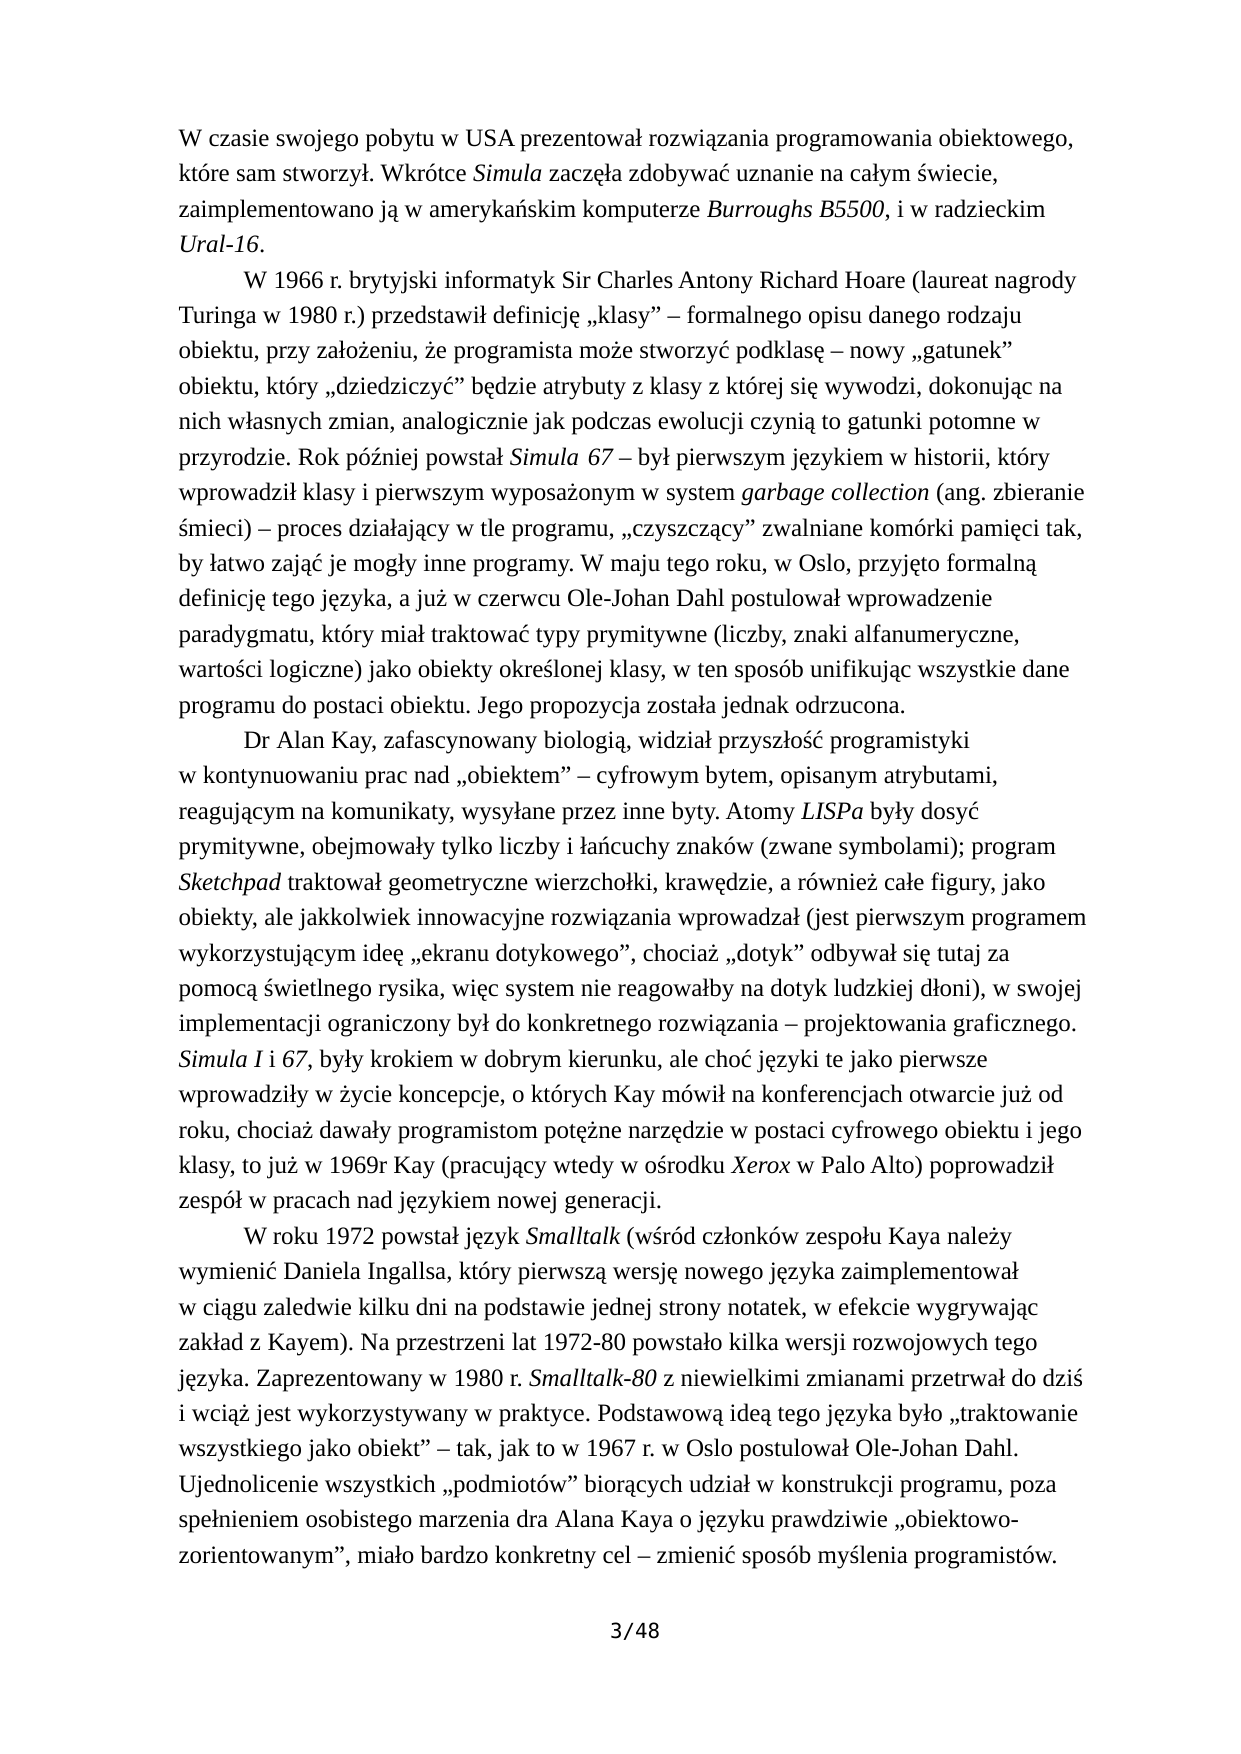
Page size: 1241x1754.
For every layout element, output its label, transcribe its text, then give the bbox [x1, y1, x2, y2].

text W 1966 r. brytyjski informatyk Sir Charles Antony Richard Hoare (laureat nagrody Turinga w 1980 r.) przedstawił definicję „klasy” – formalnego opisu danego rodzaju obiektu, przy założeniu, że programista może stworzyć podklasę – nowy „gatunek” obiektu, który „dziedziczyć” będzie atrybuty z klasy z której się wywodzi, dokonując na nich własnych zmian, analogicznie jak podczas ewolucji czynią to gatunki potomne w przyrodzie. Rok później powstał Simula 67 – był pierwszym językiem w historii, który wprowadził klasy i pierwszym wyposażonym w system garbage collection (ang. zbieranie śmieci) – proces działający w tle programu, „czyszczący” zwalniane komórki pamięci tak, by łatwo zająć je mogły inne programy. W maju tego roku, w Oslo, przyjęto formalną definicję tego języka, a już w czerwcu Ole-Johan Dahl postulował wprowadzenie paradygmatu, który miał traktować typy prymitywne (liczby, znaki alfanumeryczne, wartości logiczne) jako obiekty określonej klasy, w ten sposób unifikując wszystkie dane programu do postaci obiektu. Jego propozycja została jednak odrzucona. [178, 260, 1093, 720]
text W roku 1972 powstał język Smalltalk (wśród członków zespołu Kaya należy wymienić Daniela Ingallsa, który pierwszą wersję nowego języka zaimplementował w ciągu zaledwie kilku dni na podstawie jednej strony notatek, w efekcie wygrywając zakład z Kayem). Na przestrzeni lat 1972-80 powstało kilka wersji rozwojowych tego języka. Zaprezentowany w 1980 r. Smalltalk-80 z niewielkimi zmianami przetrwał do dziś i wciąż jest wykorzystywany w praktyce. Podstawową ideą tego języka było „traktowanie wszystkiego jako obiekt” – tak, jak to w 1967 r. w Oslo postulował Ole-Johan Dahl. Ujednolicenie wszystkich „podmiotów” biorących udział w konstrukcji programu, poza spełnieniem osobistego marzenia dra Alana Kaya o języku prawdziwie „obiektowo-zorientowanym”, miało bardzo konkretny cel – zmienić sposób myślenia programistów. [178, 1216, 1093, 1570]
text W czasie swojego pobytu w USA prezentował rozwiązania programowania obiektowego, które sam stworzył. Wkrótce Simula zaczęła zdobywać uznanie na całym świecie, zaimplementowano ją w amerykańskim komputerze Burroughs B5500, i w radzieckim Ural-16. [178, 118, 1093, 260]
text Dr Alan Kay, zafascynowany biologią, widział przyszłość programistyki w kontynuowaniu prac nad „obiektem” – cyfrowym bytem, opisanym atrybutami, reagującym na komunikaty, wysyłane przez inne byty. Atomy LISPa były dosyć prymitywne, obejmowały tylko liczby i łańcuchy znaków (zwane symbolami); program Sketchpad traktował geometryczne wierzchołki, krawędzie, a również całe figury, jako obiekty, ale jakkolwiek innowacyjne rozwiązania wprowadzał (jest pierwszym programem wykorzystującym ideę „ekranu dotykowego”, chociaż „dotyk” odbywał się tutaj za pomocą świetlnego rysika, więc system nie reagowałby na dotyk ludzkiej dłoni), w swojej implementacji ograniczony był do konkretnego rozwiązania – projektowania graficznego. Simula I i 67, były krokiem w dobrym kierunku, ale choć języki te jako pierwsze wprowadziły w życie koncepcje, o których Kay mówił na konferencjach otwarcie już od roku, chociaż dawały programistom potężne narzędzie w postaci cyfrowego obiektu i jego klasy, to już w 1969r Kay (pracujący wtedy w ośrodku Xerox w Palo Alto) poprowadził zespół w pracach nad językiem nowej generacji. [178, 720, 1093, 1216]
